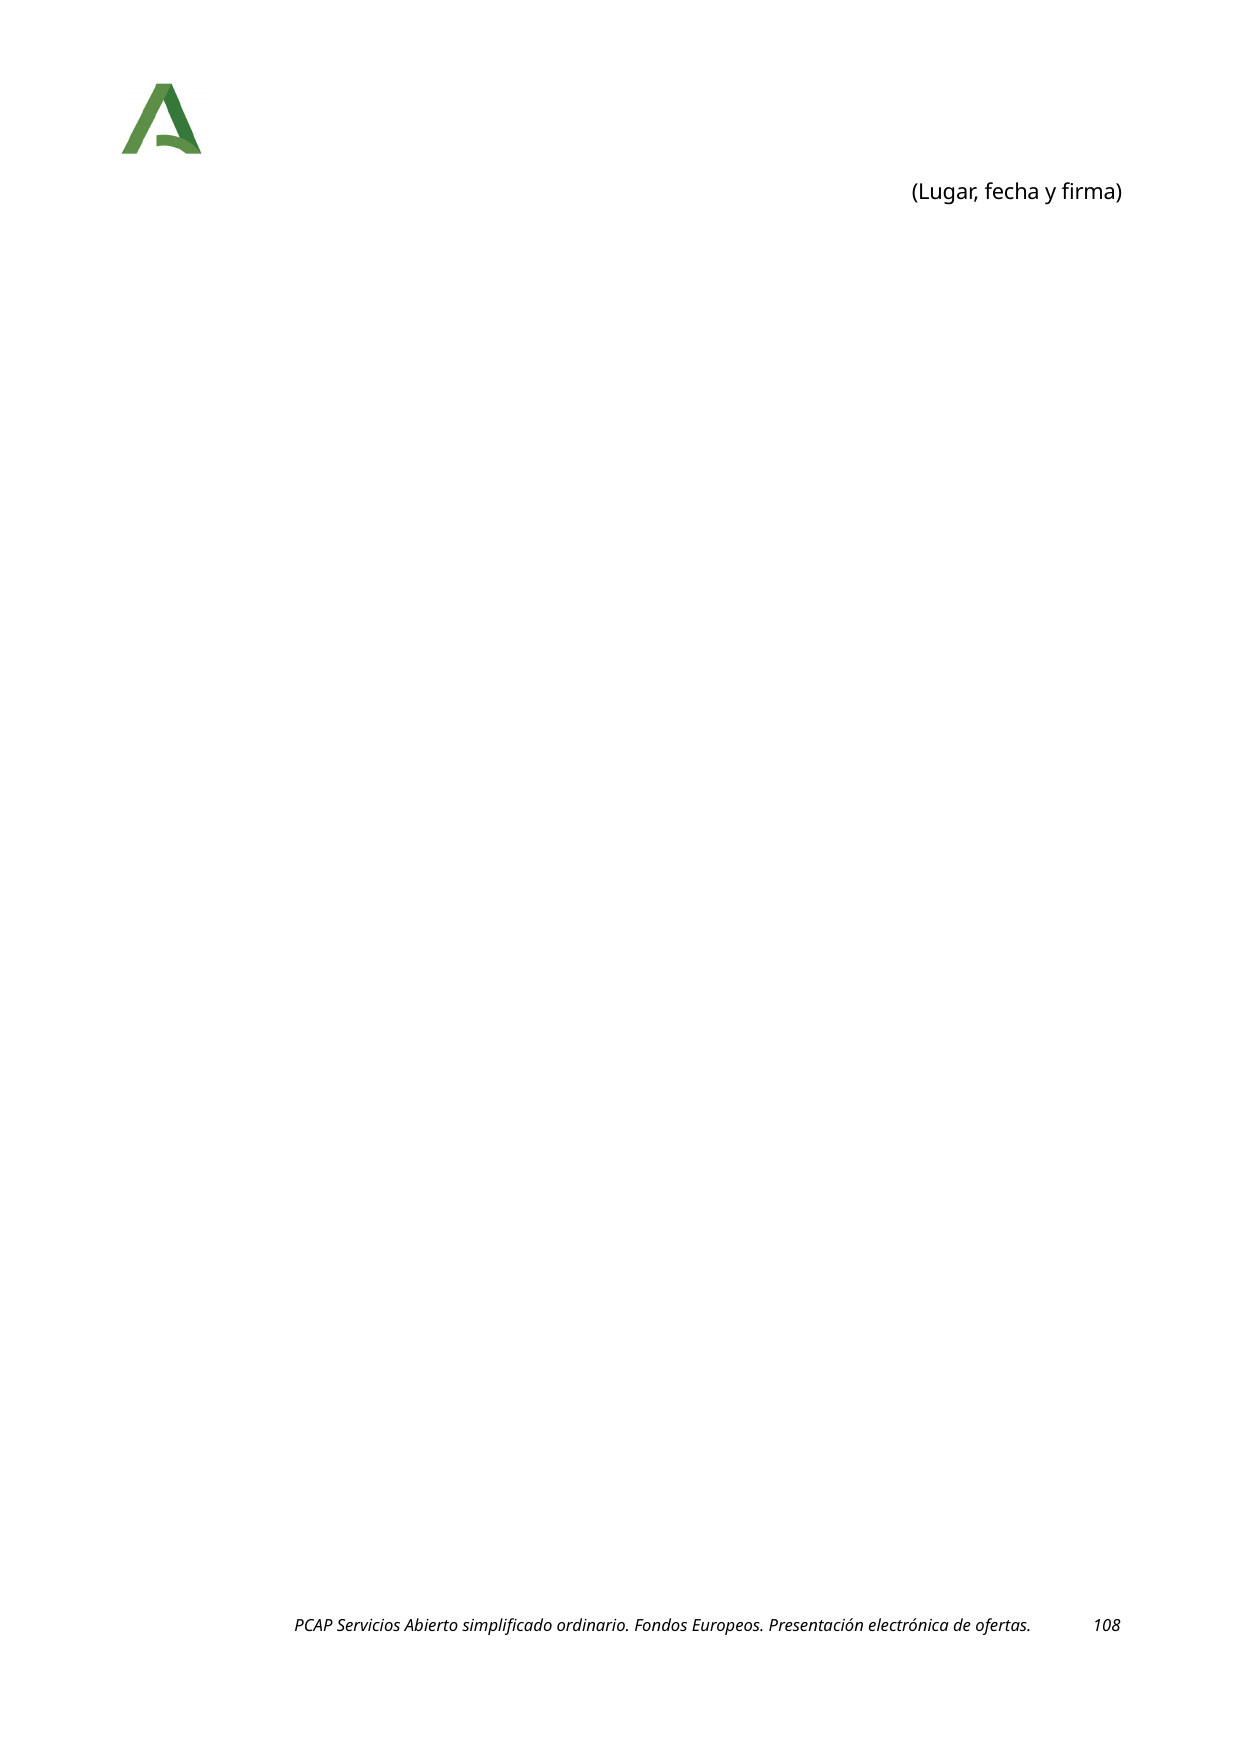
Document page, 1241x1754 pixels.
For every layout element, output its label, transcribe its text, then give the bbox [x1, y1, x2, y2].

text (Lugar, fecha y firma) [112, 176, 1122, 208]
picture [117, 79, 206, 158]
